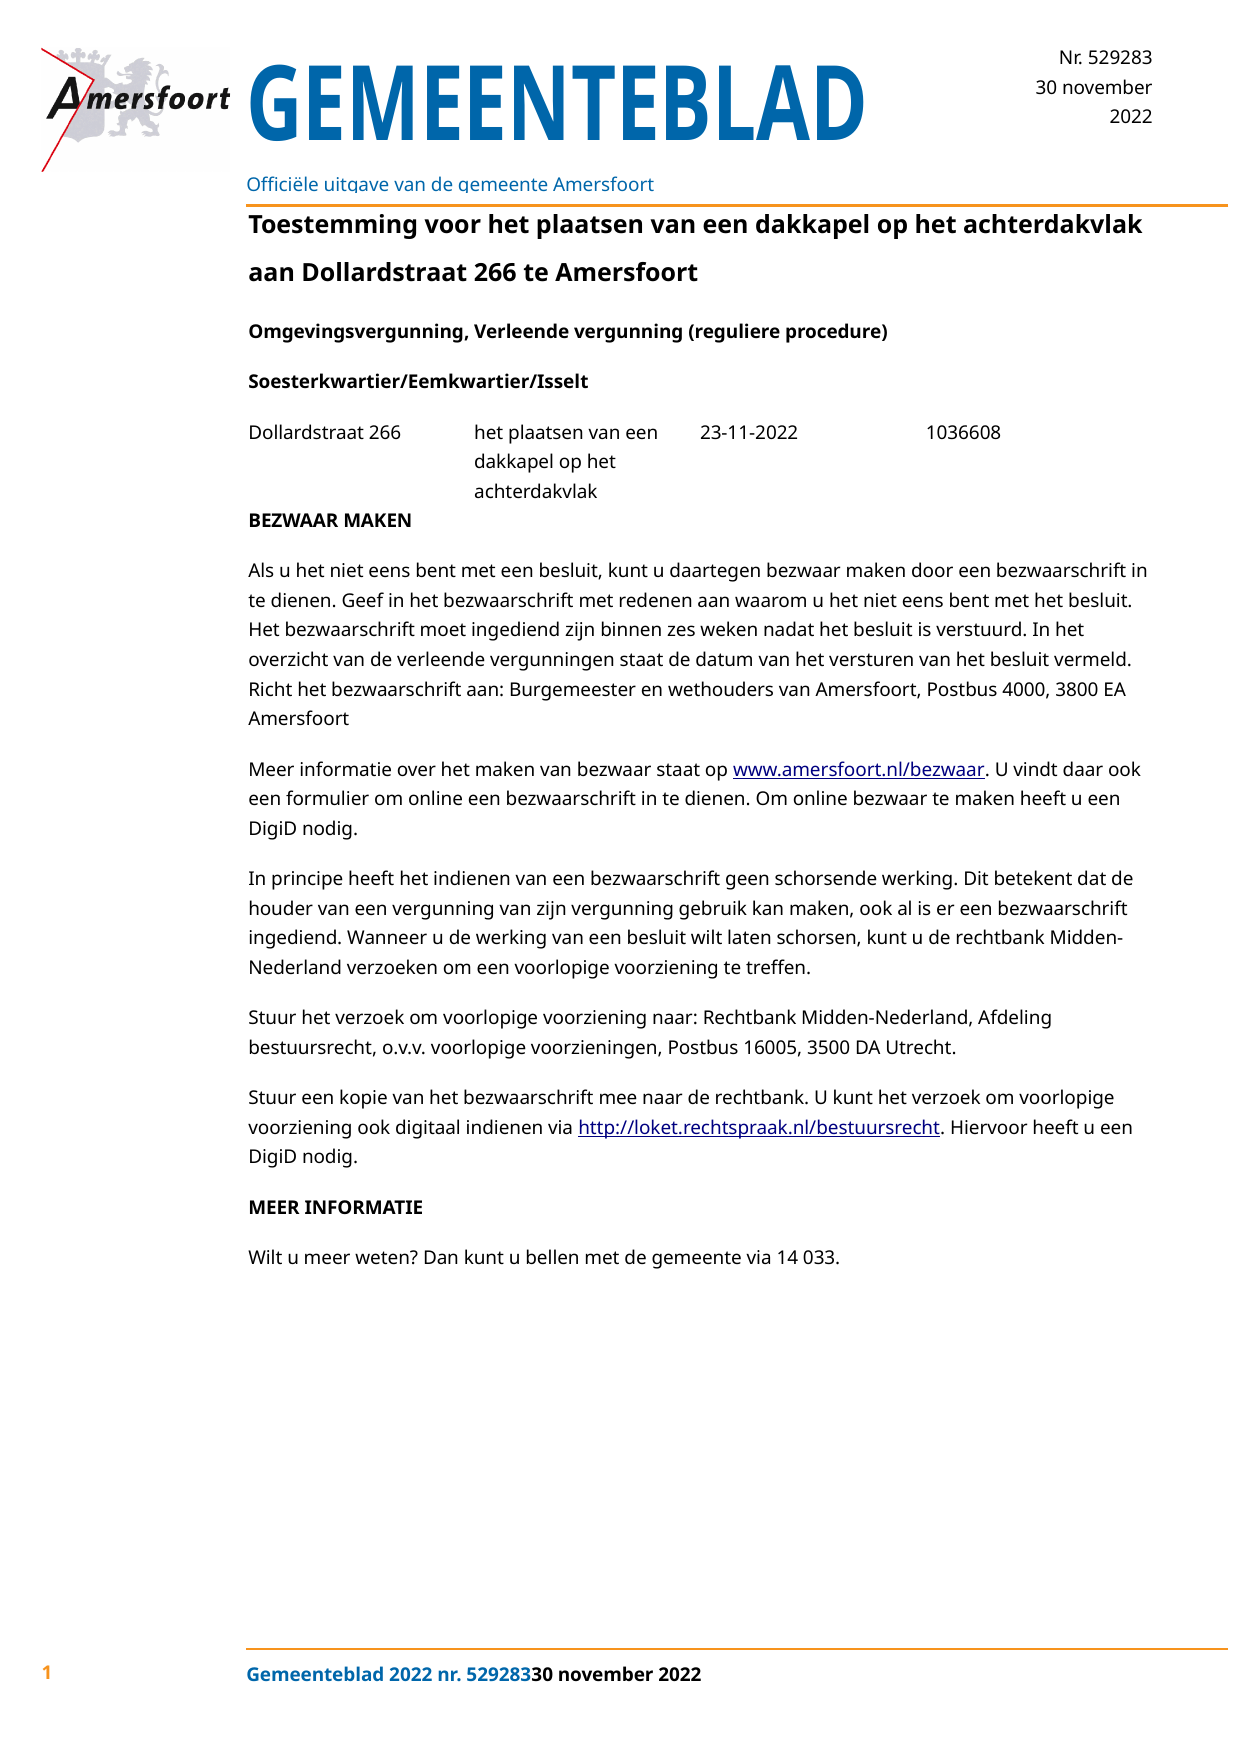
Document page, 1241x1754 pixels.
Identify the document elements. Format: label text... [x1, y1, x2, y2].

text Stuur het verzoek om voorlopige voorziening naar: Rechtbank Midden-Nederland, Afdeling bestuursrecht, o.v.v. voorlopige voorzieningen, Postbus 16005, 3500 DA Utrecht. [248, 1004, 1152, 1060]
text BEZWAAR MAKEN [248, 507, 1152, 533]
text In principe heeft het indienen van een bezwaarschrift geen schorsende werking. Dit betekent dat de houder van een vergunning van zijn vergunning gebruik kan maken, ook al is er een bezwaarschrift ingediend. Wanneer u de werking van een besluit wilt laten schorsen, kunt u de rechtbank Midden-Nederland verzoeken om een voorlopige voorziening te treffen. [248, 865, 1152, 980]
text MEER INFORMATIE [248, 1194, 1152, 1220]
text Omgevingsvergunning, Verleende vergunning (reguliere procedure) [248, 318, 1152, 344]
text Toestemming voor het plaatsen van een dakkapel op het achterdakvlak aan Dollardstraat 266 te Amersfoort [248, 207, 1152, 288]
table_header het plaatsen van een dakkapel op het achterdakvlak [474, 419, 700, 504]
picture [41, 47, 231, 172]
text Soesterkwartier/Eemkwartier/Isselt [248, 368, 1152, 394]
text Wilt u meer weten? Dan kunt u bellen met de gemeente via 14 033. [248, 1244, 1152, 1270]
table_header 23-11-2022 [700, 419, 926, 504]
text Stuur een kopie van het bezwaarschrift mee naar de rechtbank. U kunt het verzoek om voorlopige voorziening ook digitaal indienen via http://loket.rechtspraak.nl/bestuursrecht. Hiervoor heeft u een DigiD nodig. [248, 1084, 1152, 1169]
table_header Dollardstraat 266 [248, 419, 474, 504]
text Als u het niet eens bent met een besluit, kunt u daartegen bezwaar maken door een bezwaarschrift in te dienen. Geef in het bezwaarschrift met redenen aan waarom u het niet eens bent met het besluit. Het bezwaarschrift moet ingediend zijn binnen zes weken nadat het besluit is verstuurd. In het overzicht van de verleende vergunningen staat de datum van het versturen van het besluit vermeld. Richt het bezwaarschrift aan: Burgemeester en wethouders van Amersfoort, Postbus 4000, 3800 EA Amersfoort [248, 557, 1152, 731]
text Meer informatie over het maken van bezwaar staat op www.amersfoort.nl/bezwaar. U vindt daar ook een formulier om online een bezwaarschrift in te dienen. Om online bezwaar te maken heeft u een DigiD nodig. [248, 756, 1152, 841]
table_header 1036608 [926, 419, 1152, 504]
